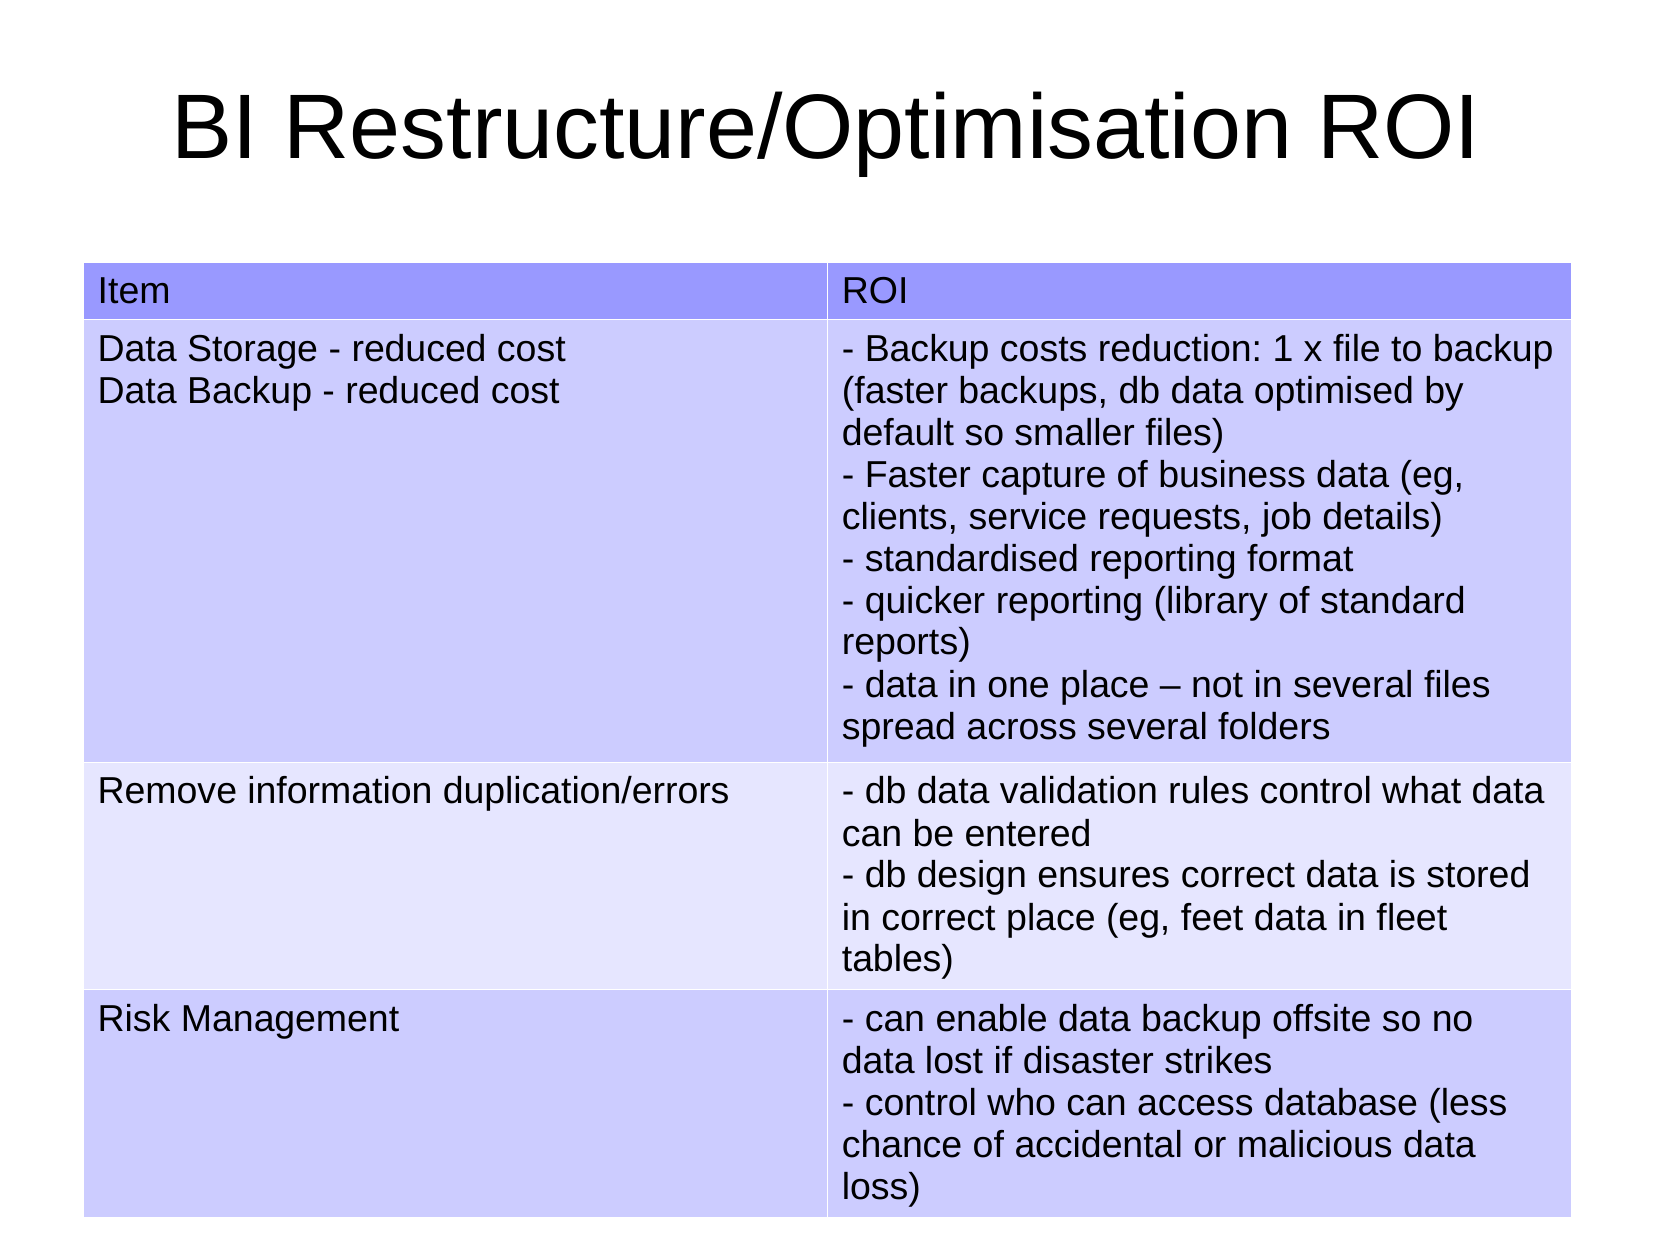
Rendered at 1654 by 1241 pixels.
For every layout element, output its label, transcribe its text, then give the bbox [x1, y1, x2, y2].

table_header Item [84, 263, 827, 319]
table_cell - can enable data backup offsite so no data lost if disaster strikes - control who can access database (less chance of accidental or malicious data loss) [828, 990, 1571, 1217]
table_cell Risk Management [84, 990, 827, 1217]
table_cell - db data validation rules control what data can be entered - db design ensures correct data is stored in correct place (eg, feet data in fleet tables) [828, 763, 1571, 989]
table_header ROI [828, 263, 1571, 319]
table_cell Data Storage - reduced cost Data Backup - reduced cost [84, 320, 827, 762]
table_cell Remove information duplication/errors [84, 763, 827, 989]
table_cell - Backup costs reduction: 1 x file to backup (faster backups, db data optimised by default so smaller files) - Faster capture of business data (eg, clients, service requests, job details) - standardised reporting format - quicker reporting (library of standard reports) - data in one place – not in several files spread across several folders [828, 320, 1571, 762]
title BI Restructure/Optimisation ROI [82, 23, 1571, 231]
